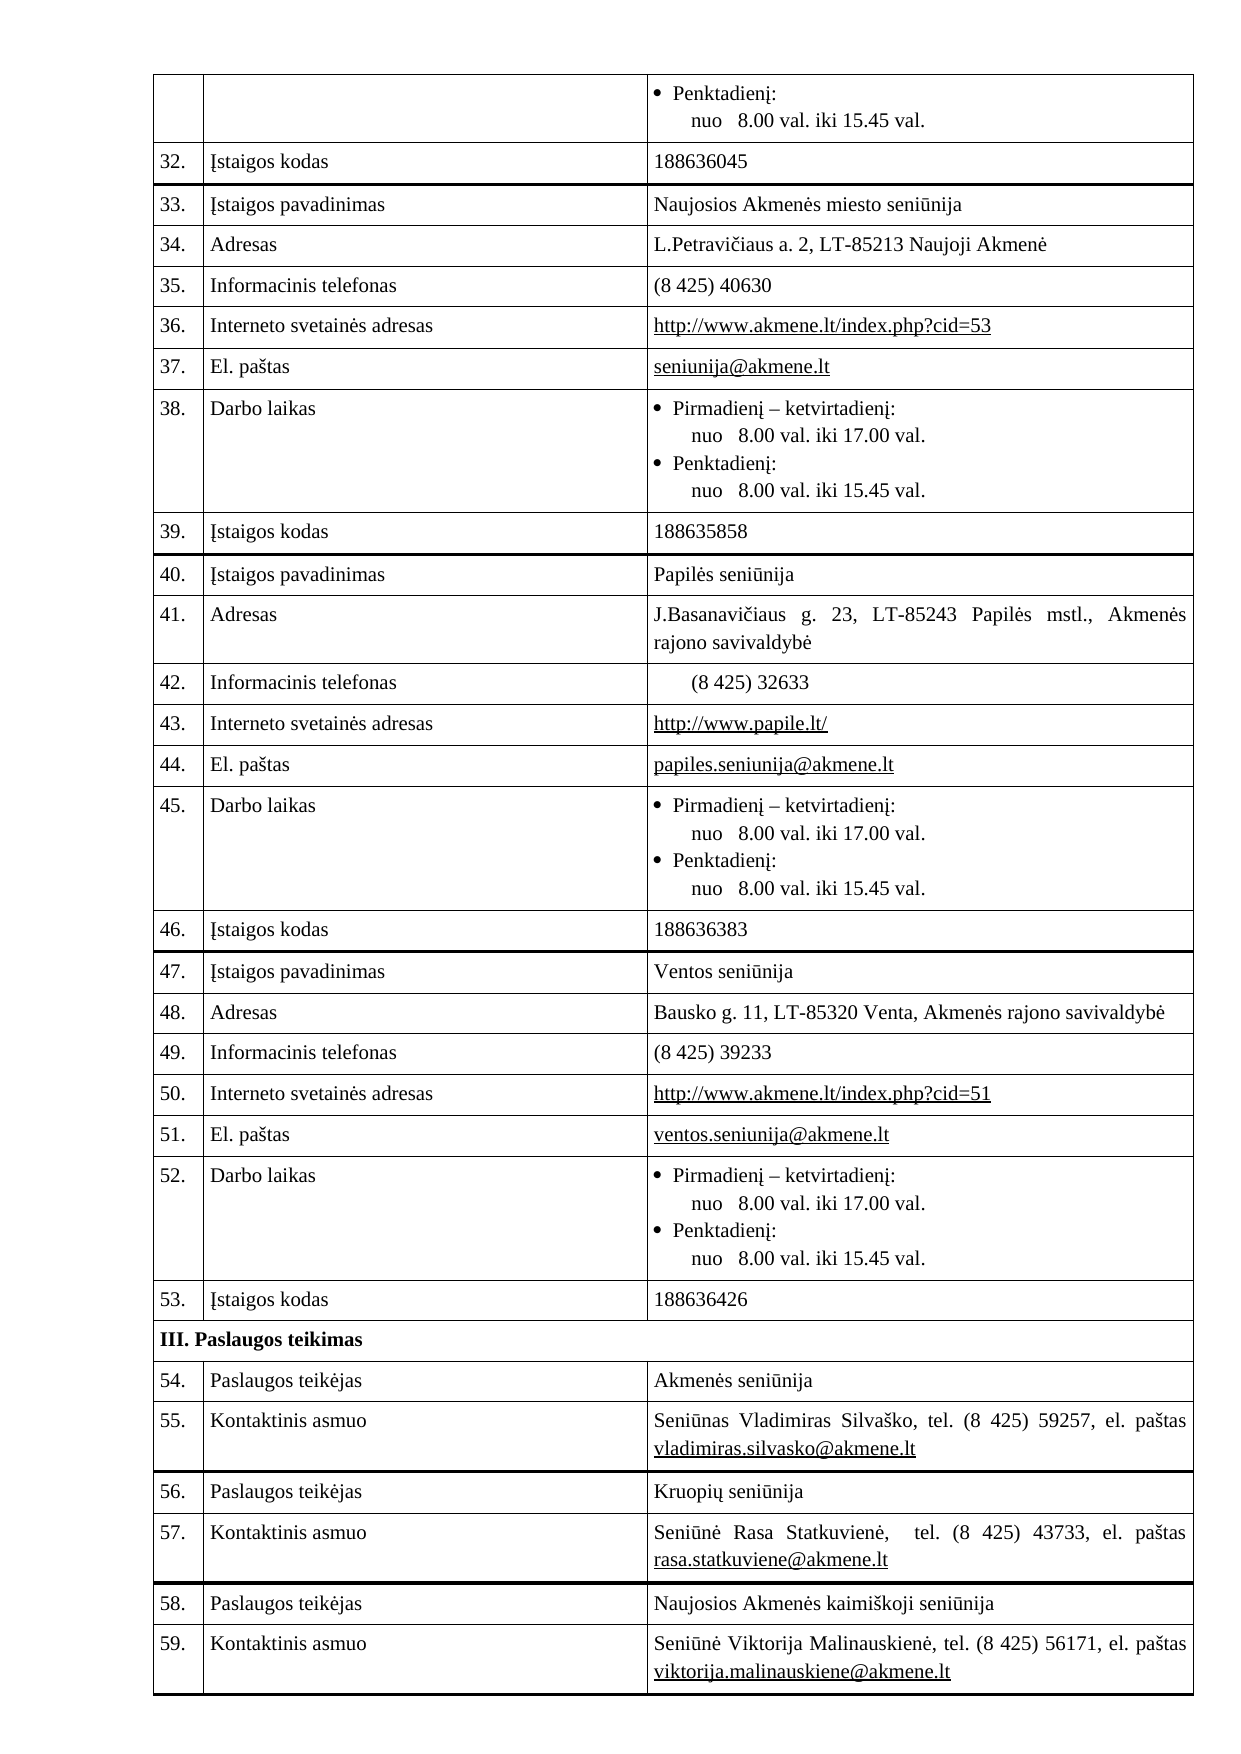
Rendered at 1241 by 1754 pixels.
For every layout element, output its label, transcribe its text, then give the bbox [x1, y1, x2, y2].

table_cell Pirmadienį – ketvirtadienį: nuo 8.00 val. iki 17.00 val. Penktadienį: nuo 8.00 val. iki 15.45 val. [648, 1157, 1193, 1279]
table_cell 43. [154, 705, 203, 745]
table_cell 46. [154, 911, 203, 950]
table_cell (8 425) 39233 [648, 1034, 1193, 1074]
table_cell 56. [154, 1473, 203, 1513]
table_cell [204, 75, 647, 142]
table_cell http://www.papile.lt/ [648, 705, 1193, 745]
table_cell 42. [154, 664, 203, 704]
table_cell Bausko g. 11, LT-85320 Venta, Akmenės rajono savivaldybė [648, 994, 1193, 1033]
table_cell Paslaugos teikėjas [204, 1362, 647, 1401]
table_cell Adresas [204, 994, 647, 1033]
table_cell El. paštas [204, 1116, 647, 1156]
table_cell Naujosios Akmenės miesto seniūnija [648, 186, 1193, 225]
table_cell Darbo laikas [204, 1157, 647, 1279]
table_cell Kontaktinis asmuo [204, 1625, 647, 1693]
table_cell J.Basanavičiaus g. 23, LT-85243 Papilės mstl., Akmenės rajono savivaldybė [648, 596, 1193, 663]
table_cell 37. [154, 349, 203, 389]
table_cell Adresas [204, 596, 647, 663]
table_cell Akmenės seniūnija [648, 1362, 1193, 1401]
table_cell 49. [154, 1034, 203, 1074]
table_cell Paslaugos teikėjas [204, 1473, 647, 1513]
table_cell Įstaigos pavadinimas [204, 186, 647, 225]
table_cell Informacinis telefonas [204, 1034, 647, 1074]
table_cell 59. [154, 1625, 203, 1693]
table_cell Įstaigos kodas [204, 513, 647, 552]
table_cell Penktadienį: nuo 8.00 val. iki 15.45 val. [648, 75, 1193, 142]
table_cell 41. [154, 596, 203, 663]
table_cell Papilės seniūnija [648, 556, 1193, 595]
table_cell Interneto svetainės adresas [204, 307, 647, 347]
table_cell 52. [154, 1157, 203, 1279]
table_cell Kontaktinis asmuo [204, 1514, 647, 1581]
table_cell 32. [154, 143, 203, 182]
table_cell papiles.seniunija@akmene.lt [648, 746, 1193, 786]
table_cell Seniūnė Rasa Statkuvienė, tel. (8 425) 43733, el. paštas rasa.statkuviene@akmene.lt [648, 1514, 1193, 1581]
table_cell 50. [154, 1075, 203, 1115]
table_cell 188635858 [648, 513, 1193, 552]
table_cell Seniūnas Vladimiras Silvaško, tel. (8 425) 59257, el. paštas vladimiras.silvasko@akmene.lt [648, 1402, 1193, 1470]
table_cell 188636383 [648, 911, 1193, 950]
table_cell Įstaigos kodas [204, 1281, 647, 1320]
table_cell El. paštas [204, 349, 647, 389]
table_cell 44. [154, 746, 203, 786]
table_cell 36. [154, 307, 203, 347]
table_cell Darbo laikas [204, 787, 647, 909]
table_cell 51. [154, 1116, 203, 1156]
table_cell Kontaktinis asmuo [204, 1402, 647, 1470]
table_cell Informacinis telefonas [204, 267, 647, 306]
table_cell 48. [154, 994, 203, 1033]
table_cell 53. [154, 1281, 203, 1320]
table_cell Adresas [204, 226, 647, 266]
table_cell Interneto svetainės adresas [204, 1075, 647, 1115]
table_cell 57. [154, 1514, 203, 1581]
table_cell Įstaigos kodas [204, 143, 647, 182]
table_cell http://www.akmene.lt/index.php?cid=51 [648, 1075, 1193, 1115]
table_cell (8 425) 40630 [648, 267, 1193, 306]
table_cell 35. [154, 267, 203, 306]
table_cell Darbo laikas [204, 390, 647, 512]
table_cell 58. [154, 1585, 203, 1624]
table_cell 40. [154, 556, 203, 595]
table_cell Įstaigos kodas [204, 911, 647, 950]
table_cell Kruopių seniūnija [648, 1473, 1193, 1513]
table_cell seniunija@akmene.lt [648, 349, 1193, 389]
table_cell Ventos seniūnija [648, 953, 1193, 993]
table_cell 54. [154, 1362, 203, 1401]
table_cell [154, 75, 203, 142]
table_cell Informacinis telefonas [204, 664, 647, 704]
table_cell Įstaigos pavadinimas [204, 556, 647, 595]
table_cell Įstaigos pavadinimas [204, 953, 647, 993]
table_cell http://www.akmene.lt/index.php?cid=53 [648, 307, 1193, 347]
table_cell 55. [154, 1402, 203, 1470]
table_cell Paslaugos teikėjas [204, 1585, 647, 1624]
table_cell 47. [154, 953, 203, 993]
table_cell Pirmadienį – ketvirtadienį: nuo 8.00 val. iki 17.00 val. Penktadienį: nuo 8.00 val. iki 15.45 val. [648, 787, 1193, 909]
table_cell (8 425) 32633 [648, 664, 1193, 704]
table_cell L.Petravičiaus a. 2, LT-85213 Naujoji Akmenė [648, 226, 1193, 266]
table_cell ventos.seniunija@akmene.lt [648, 1116, 1193, 1156]
table_cell III. Paslaugos teikimas [154, 1321, 1193, 1361]
table_cell Pirmadienį – ketvirtadienį: nuo 8.00 val. iki 17.00 val. Penktadienį: nuo 8.00 val. iki 15.45 val. [648, 390, 1193, 512]
table_cell 45. [154, 787, 203, 909]
table_cell Interneto svetainės adresas [204, 705, 647, 745]
table_cell 34. [154, 226, 203, 266]
table_cell Naujosios Akmenės kaimiškoji seniūnija [648, 1585, 1193, 1624]
table_cell 38. [154, 390, 203, 512]
table_cell 39. [154, 513, 203, 552]
table_cell Seniūnė Viktorija Malinauskienė, tel. (8 425) 56171, el. paštas viktorija.malinauskiene@akmene.lt [648, 1625, 1193, 1693]
table_cell 33. [154, 186, 203, 225]
table_cell 188636426 [648, 1281, 1193, 1320]
table_cell El. paštas [204, 746, 647, 786]
table_cell 188636045 [648, 143, 1193, 182]
